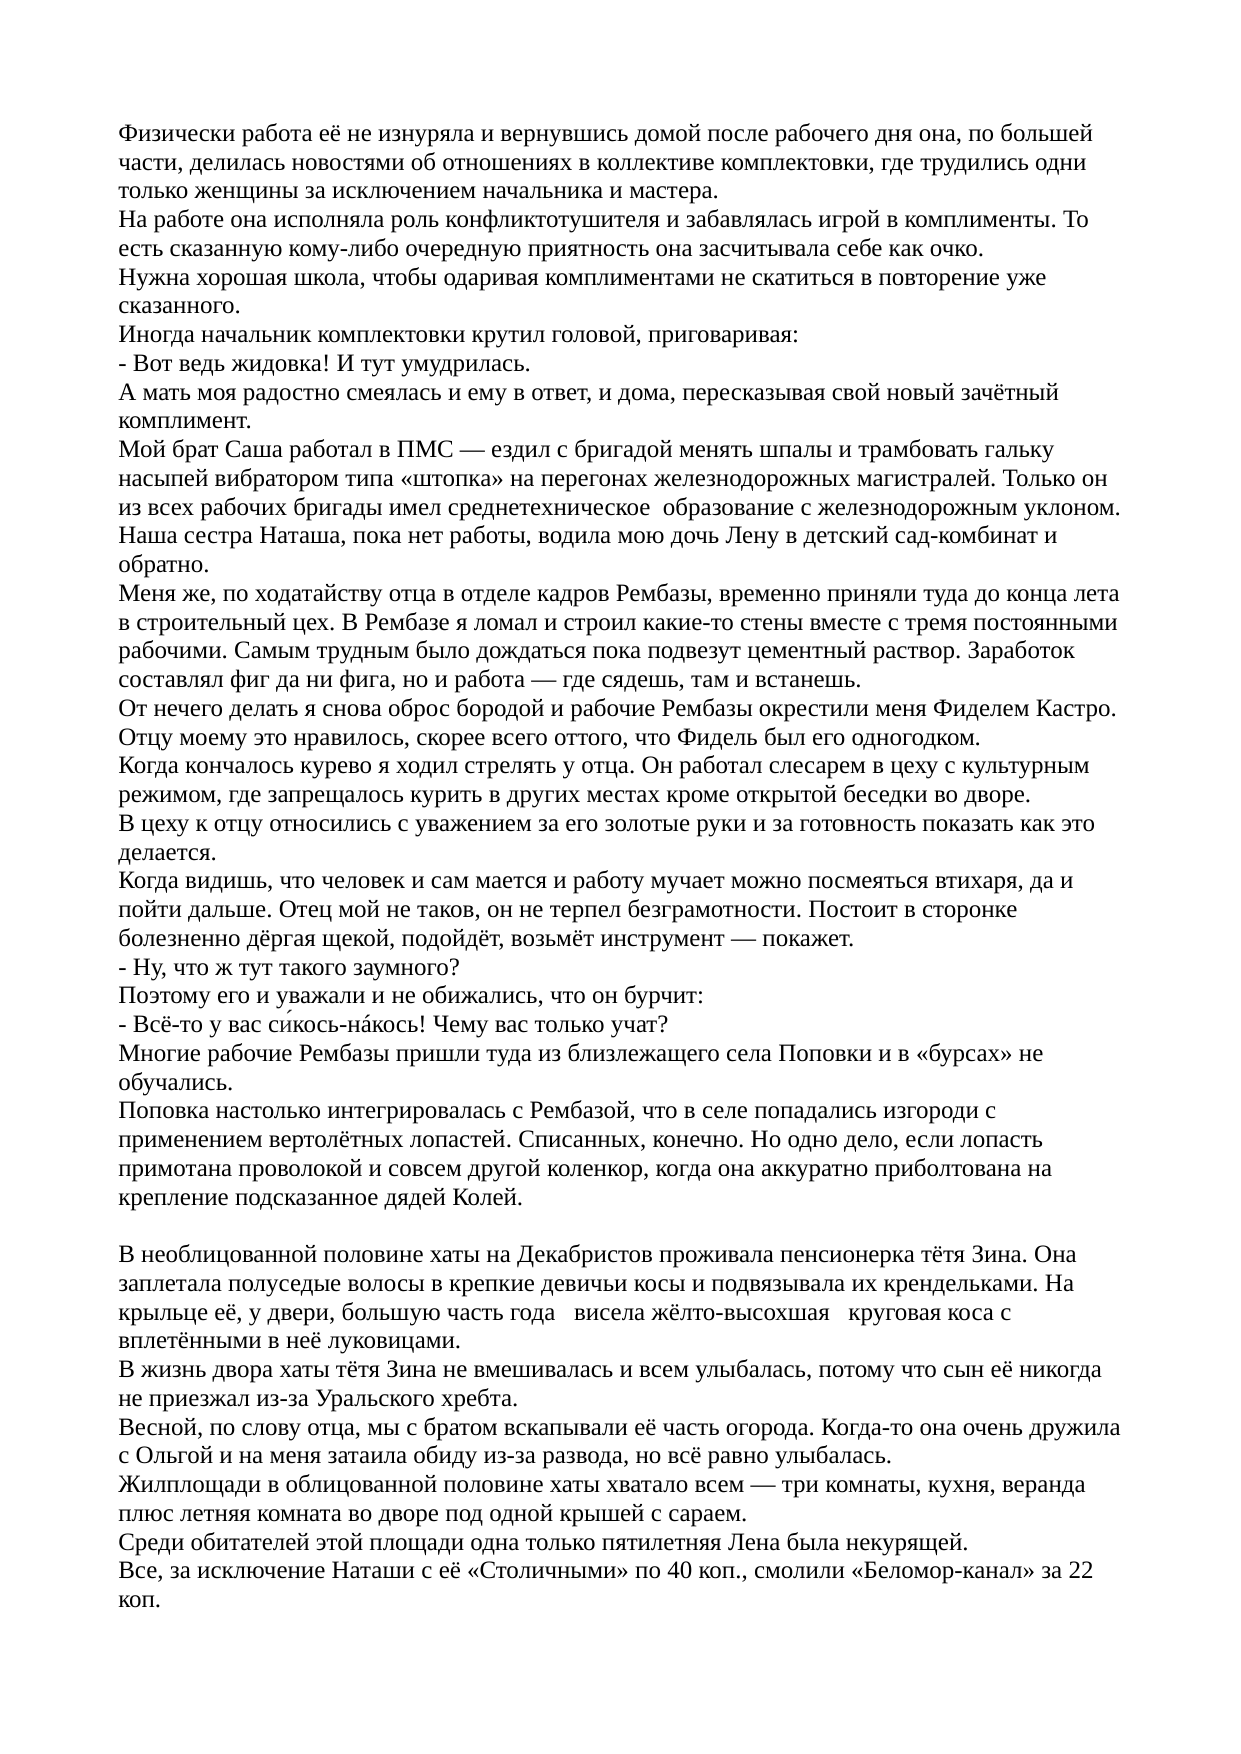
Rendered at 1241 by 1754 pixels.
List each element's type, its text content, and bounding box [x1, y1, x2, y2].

text Многие рабочие Рембазы пришли туда из близлежащего села Поповки и в «бурсах» не обучались. [118, 1038, 1122, 1096]
text - Вот ведь жидовка! И тут умудрилась. [118, 348, 1122, 377]
text От нечего делать я снова оброс бородой и рабочие Рембазы окрестили меня Фиделем Кастро. Отцу моему это нравилось, скорее всего оттого, что Фидель был его одногодком. [118, 693, 1122, 751]
text Меня же, по ходатайству отца в отделе кадров Рембазы, временно приняли туда до конца лета в строительный цех. В Рембазе я ломал и строил какие-то стены вместе с тремя постоянными рабочими. Самым трудным было дождаться пока подвезут цементный раствор. Заработок составлял фиг да ни фига, но и работа — где сядешь, там и встанешь. [118, 578, 1122, 693]
text Когда кончалось курево я ходил стрелять у отца. Он работал слесарем в цеху с культурным режимом, где запрещалось курить в других местах кроме открытой беседки во дворе. [118, 751, 1122, 808]
text - Ну, что ж тут такого заумного? [118, 952, 1122, 981]
text Иногда начальник комплектовки крутил головой, приговаривая: [118, 319, 1122, 348]
text Среди обитателей этой площади одна только пятилетняя Лена была некурящей. [118, 1527, 1122, 1556]
text Все, за исключение Наташи с её «Столичными» по 40 коп., смолили «Беломор-канал» за 22 коп. [118, 1556, 1122, 1613]
text На работе она исполняла роль конфликтотушителя и забавлялась игрой в комплименты. То есть сказанную кому-либо очередную приятность она засчитывала себе как очко. [118, 204, 1122, 262]
text Когда видишь, что человек и сам мается и работу мучает можно посмеяться втихаря, да и пойти дальше. Отец мой не таков, он не терпел безграмотности. Постоит в сторонке болезненно дёргая щекой, подойдёт, возьмёт инструмент — покажет. [118, 866, 1122, 952]
text А мать моя радостно смеялась и ему в ответ, и дома, пересказывая свой новый зачётный комплимент. [118, 377, 1122, 434]
text - Всё-то у вас си́кось-нáкось! Чему вас только учат? [118, 1009, 1122, 1038]
text Наша сестра Наташа, пока нет работы, водила мою дочь Лену в детский сад-комбинат и обратно. [118, 521, 1122, 578]
text Жилплощади в облицованной половине хаты хватало всем — три комнаты, кухня, веранда плюс летняя комната во дворе под одной крышей с сараем. [118, 1469, 1122, 1527]
text В цеху к отцу относились с уважением за его золотые руки и за готовность показать как это делается. [118, 808, 1122, 866]
text В необлицованной половине хаты на Декабристов проживала пенсионерка тётя Зина. Она заплетала полуседые волосы в крепкие девичьи косы и подвязывала их крендельками. На крыльце её, у двери, большую часть года висела жёлто-высохшая круговая коса с вплетёнными в неё луковицами. [118, 1239, 1122, 1354]
text Физически работа её не изнуряла и вернувшись домой после рабочего дня она, по большей части, делилась новостями об отношениях в коллективе комплектовки, где трудились одни только женщины за исключением начальника и мастера. [118, 118, 1122, 204]
text Поповка настолько интегрировалась с Рембазой, что в селе попадались изгороди с применением вертолётных лопастей. Списанных, конечно. Но одно дело, если лопасть примотана проволокой и совсем другой коленкор, когда она аккуратно приболтована на крепление подсказанное дядей Колей. [118, 1096, 1122, 1211]
text Весной, по слову отца, мы с братом вскапывали её часть огорода. Когда-то она очень дружила с Ольгой и на меня затаила обиду из-за развода, но всё равно улыбалась. [118, 1412, 1122, 1469]
text Нужна хорошая школа, чтобы одаривая комплиментами не скатиться в повторение уже сказанного. [118, 262, 1122, 319]
text Мой брат Саша работал в ПМС — ездил с бригадой менять шпалы и трамбовать гальку насыпей вибратором типа «штопка» на перегонах железнодорожных магистралей. Только он из всех рабочих бригады имел среднетехническое образование с железнодорожным уклоном. [118, 434, 1122, 521]
text В жизнь двора хаты тётя Зина не вмешивалась и всем улыбалась, потому что сын её никогда не приезжал из-за Уральского хребта. [118, 1354, 1122, 1412]
text Поэтому его и уважали и не обижались, что он бурчит: [118, 981, 1122, 1009]
